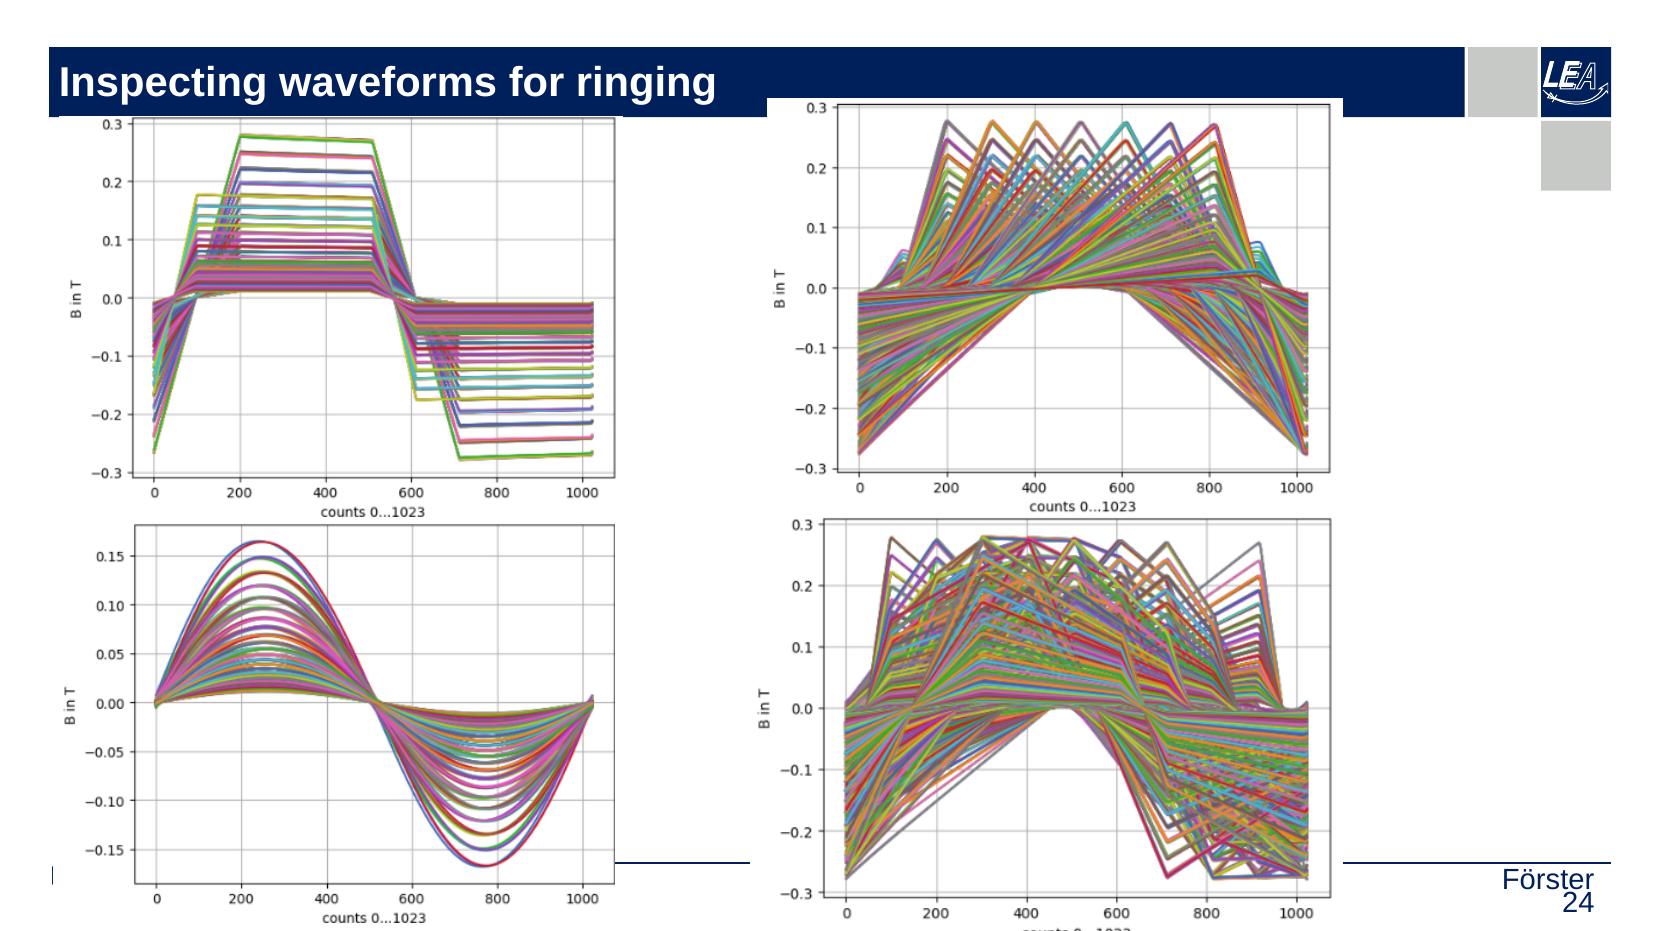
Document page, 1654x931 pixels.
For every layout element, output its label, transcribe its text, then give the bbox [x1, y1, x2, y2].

title Inspecting waveforms for ringing [59, 47, 1447, 117]
picture [767, 98, 1343, 515]
picture [750, 516, 1343, 931]
picture [52, 116, 623, 930]
